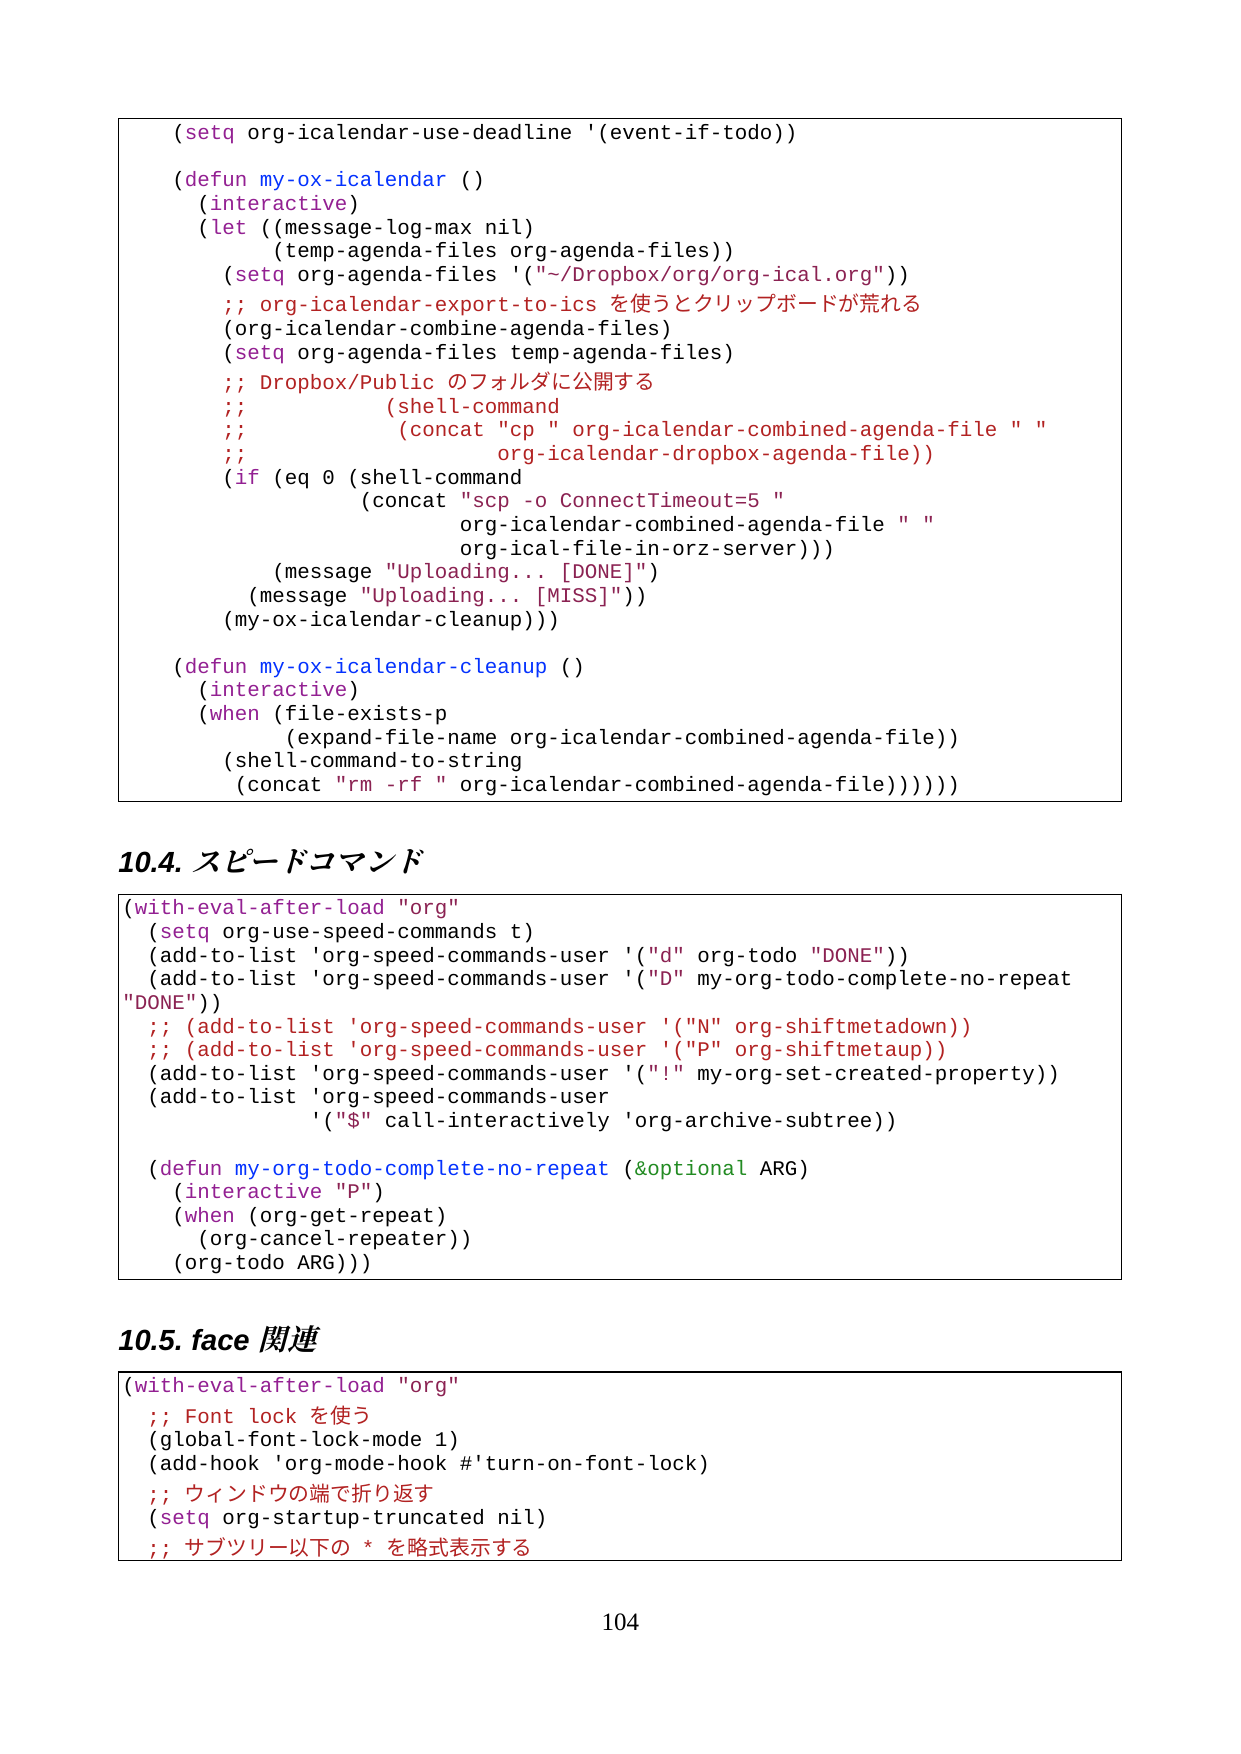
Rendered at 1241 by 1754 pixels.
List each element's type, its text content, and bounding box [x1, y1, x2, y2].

text (org-todo ARG))) [119, 1248, 1121, 1279]
text ;; org-icalendar-export-to-ics を使うとクリップボードが荒れる [119, 284, 1121, 314]
text ;; org-icalendar-dropbox-agenda-file)) [119, 439, 1121, 463]
text ;; サブツリー以下の * を略式表示する [119, 1527, 1121, 1560]
text ;; ウィンドウの端で折り返す [119, 1473, 1121, 1503]
text (setq org-use-speed-commands t) [119, 917, 1121, 941]
text (add-to-list 'org-speed-commands-user '("!" my-org-set-created-property)) [119, 1059, 1121, 1083]
text (when (file-exists-p [119, 699, 1121, 723]
text (interactive "P") [119, 1177, 1121, 1201]
text org-ical-file-in-orz-server))) [119, 534, 1121, 557]
text (defun my-org-todo-complete-no-repeat (&optional ARG) [119, 1153, 1121, 1177]
text (message "Uploading... [MISS]")) [119, 581, 1121, 604]
text (global-font-lock-mode 1) [119, 1426, 1121, 1449]
text (add-to-list 'org-speed-commands-user '("d" org-todo "DONE")) [119, 941, 1121, 964]
text (interactive) [119, 189, 1121, 213]
text (expand-file-name org-icalendar-combined-agenda-file)) [119, 723, 1121, 746]
text (setq org-icalendar-use-deadline '(event-if-todo)) [119, 119, 1121, 142]
text (add-hook 'org-mode-hook #'turn-on-font-lock) [119, 1449, 1121, 1473]
text (org-cancel-repeater)) [119, 1224, 1121, 1248]
text (add-to-list 'org-speed-commands-user [119, 1083, 1121, 1106]
text (with-eval-after-load "org" [119, 895, 1121, 917]
text ;; (add-to-list 'org-speed-commands-user '("N" org-shiftmetadown)) [119, 1012, 1121, 1035]
text (defun my-ox-icalendar-cleanup () [119, 652, 1121, 676]
text (concat "scp -o ConnectTimeout=5 " [119, 486, 1121, 510]
text (shell-command-to-string [119, 746, 1121, 770]
text (temp-agenda-files org-agenda-files)) [119, 236, 1121, 260]
text '("$" call-interactively 'org-archive-subtree)) [119, 1106, 1121, 1130]
text (setq org-agenda-files temp-agenda-files) [119, 338, 1121, 361]
text ;; (add-to-list 'org-speed-commands-user '("P" org-shiftmetaup)) [119, 1035, 1121, 1059]
text (interactive) [119, 676, 1121, 699]
text (concat "rm -rf " org-icalendar-combined-agenda-file)))))) [119, 770, 1121, 801]
text (message "Uploading... [DONE]") [119, 557, 1121, 581]
text ;; Dropbox/Public のフォルダに公開する [119, 361, 1121, 392]
text org-icalendar-combined-agenda-file " " [119, 510, 1121, 534]
text (if (eq 0 (shell-command [119, 463, 1121, 486]
text ;; (concat "cp " org-icalendar-combined-agenda-file " " [119, 415, 1121, 439]
text ;; Font lock を使う [119, 1395, 1121, 1426]
text (setq org-startup-truncated nil) [119, 1503, 1121, 1527]
text (let ((message-log-max nil) [119, 213, 1121, 236]
subtitle スピードコマンド [118, 839, 1122, 881]
text (org-icalendar-combine-agenda-files) [119, 314, 1121, 338]
text (with-eval-after-load "org" [119, 1373, 1121, 1395]
text (my-ox-icalendar-cleanup))) [119, 604, 1121, 628]
text (when (org-get-repeat) [119, 1201, 1121, 1224]
text (setq org-agenda-files '("~/Dropbox/org/org-ical.org")) [119, 260, 1121, 284]
text ;; (shell-command [119, 392, 1121, 415]
text (add-to-list 'org-speed-commands-user '("D" my-org-todo-complete-no-repeat "DONE")) [119, 964, 1121, 1012]
text (defun my-ox-icalendar () [119, 165, 1121, 189]
subtitle face 関連 [118, 1317, 1122, 1359]
